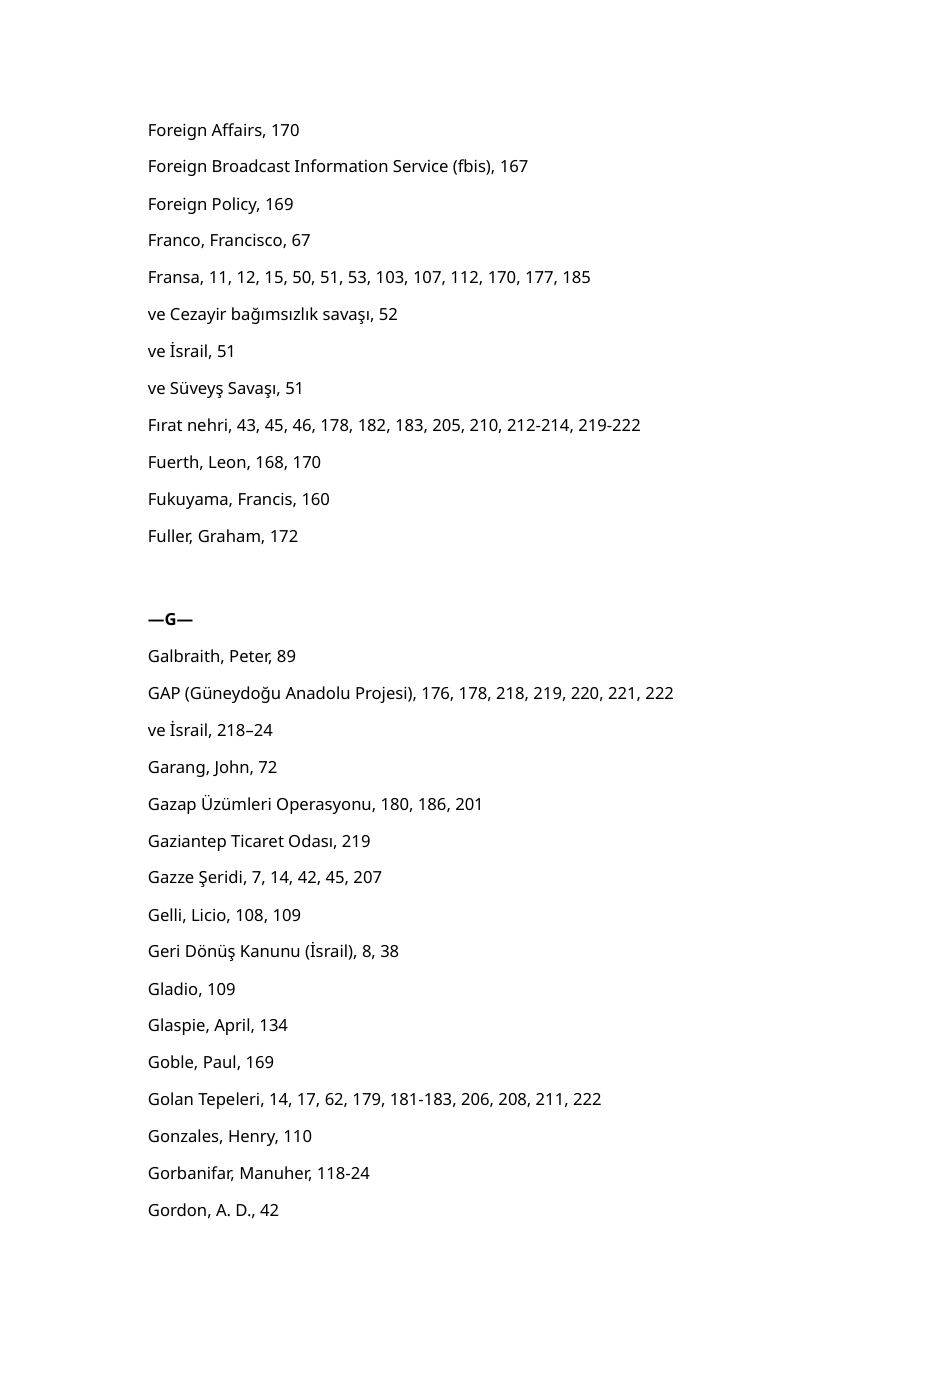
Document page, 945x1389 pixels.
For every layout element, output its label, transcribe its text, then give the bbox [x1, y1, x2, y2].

text Gladio, 109 [148, 977, 827, 1014]
text Geri Dönüş Kanunu (İsrail), 8, 38 [148, 940, 827, 977]
text Foreign Affairs, 170 [148, 118, 827, 155]
text Galbraith, Peter, 89 [148, 644, 827, 681]
text Foreign Policy, 169 [148, 192, 827, 229]
text Gordon, A. D., 42 [148, 1199, 827, 1236]
text Fuller, Graham, 172 [148, 525, 827, 562]
text Franco, Francisco, 67 [148, 229, 827, 266]
text Garang, John, 72 [148, 755, 827, 792]
text Gaziantep Ticaret Odası, 219 [148, 829, 827, 866]
text Goble, Paul, 169 [148, 1051, 827, 1088]
text Glaspie, April, 134 [148, 1014, 827, 1051]
text Golan Tepeleri, 14, 17, 62, 179, 181-183, 206, 208, 211, 222 [148, 1088, 827, 1125]
text Foreign Broadcast Information Service (fbis), 167 [148, 155, 827, 192]
text Gorbanifar, Manuher, 118-24 [148, 1162, 827, 1199]
text Fırat nehri, 43, 45, 46, 178, 182, 183, 205, 210, 212-214, 219-222 [148, 414, 827, 451]
text Fukuyama, Francis, 160 [148, 488, 827, 525]
text Fuerth, Leon, 168, 170 [148, 451, 827, 488]
text ve Cezayir bağımsızlık savaşı, 52 [148, 303, 827, 340]
text ve İsrail, 51 [148, 340, 827, 377]
text ve İsrail, 218–24 [148, 718, 827, 755]
text Gonzales, Henry, 110 [148, 1125, 827, 1162]
text Gelli, Licio, 108, 109 [148, 903, 827, 940]
text Gazap Üzümleri Operasyonu, 180, 186, 201 [148, 792, 827, 829]
text Gazze Şeridi, 7, 14, 42, 45, 207 [148, 866, 827, 903]
text GAP (Güneydoğu Anadolu Projesi), 176, 178, 218, 219, 220, 221, 222 [148, 681, 827, 718]
text Fransa, 11, 12, 15, 50, 51, 53, 103, 107, 112, 170, 177, 185 [148, 266, 827, 303]
text —G— [148, 607, 827, 644]
text ve Süveyş Savaşı, 51 [148, 377, 827, 414]
